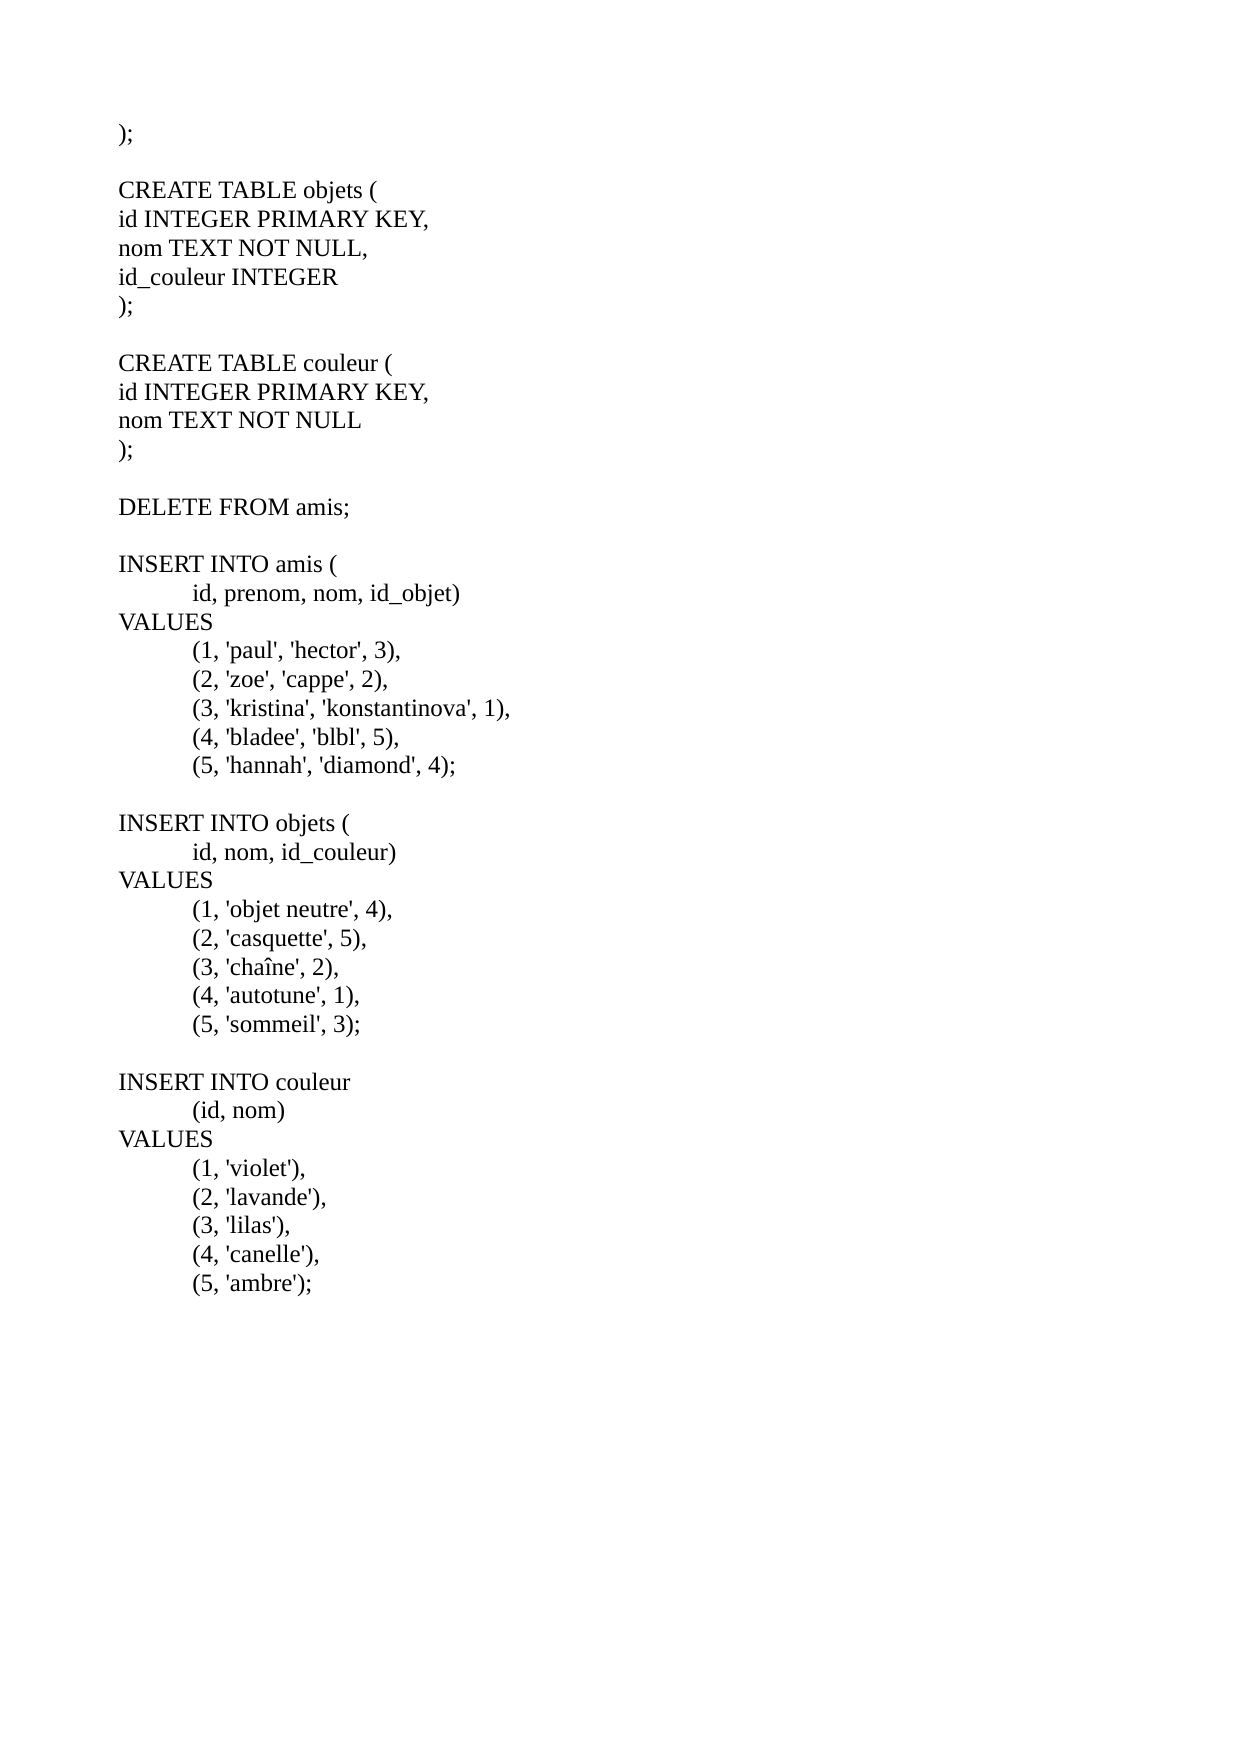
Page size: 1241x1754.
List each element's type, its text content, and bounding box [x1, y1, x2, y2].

text (1, 'violet'), [118, 1153, 1122, 1182]
text (1, 'paul', 'hector', 3), [118, 636, 1122, 664]
text CREATE TABLE objets ( [118, 176, 1122, 204]
text (5, 'ambre'); [118, 1268, 1122, 1297]
text (4, 'canelle'), [118, 1239, 1122, 1268]
text (2, 'zoe', 'cappe', 2), [118, 664, 1122, 693]
text (5, 'hannah', 'diamond', 4); [118, 751, 1122, 779]
text (4, 'autotune', 1), [118, 981, 1122, 1009]
text id INTEGER PRIMARY KEY, [118, 377, 1122, 406]
text VALUES [118, 607, 1122, 636]
text VALUES [118, 866, 1122, 894]
text INSERT INTO amis ( [118, 549, 1122, 578]
text ); [118, 434, 1122, 463]
text id, nom, id_couleur) [118, 837, 1122, 866]
text (1, 'objet neutre', 4), [118, 894, 1122, 923]
text (4, 'bladee', 'blbl', 5), [118, 722, 1122, 751]
text id INTEGER PRIMARY KEY, [118, 204, 1122, 233]
text (3, 'chaîne', 2), [118, 952, 1122, 981]
text (5, 'sommeil', 3); [118, 1009, 1122, 1038]
text nom TEXT NOT NULL [118, 406, 1122, 434]
text VALUES [118, 1124, 1122, 1153]
text ); [118, 118, 1122, 147]
text (3, 'kristina', 'konstantinova', 1), [118, 693, 1122, 722]
text id, prenom, nom, id_objet) [118, 578, 1122, 607]
text INSERT INTO objets ( [118, 808, 1122, 837]
text (2, 'casquette', 5), [118, 923, 1122, 952]
text CREATE TABLE couleur ( [118, 348, 1122, 377]
text (id, nom) [118, 1096, 1122, 1124]
text (2, 'lavande'), [118, 1182, 1122, 1211]
text (3, 'lilas'), [118, 1211, 1122, 1239]
text ); [118, 291, 1122, 319]
text DELETE FROM amis; [118, 492, 1122, 521]
text nom TEXT NOT NULL, [118, 233, 1122, 262]
text id_couleur INTEGER [118, 262, 1122, 291]
text INSERT INTO couleur [118, 1067, 1122, 1096]
